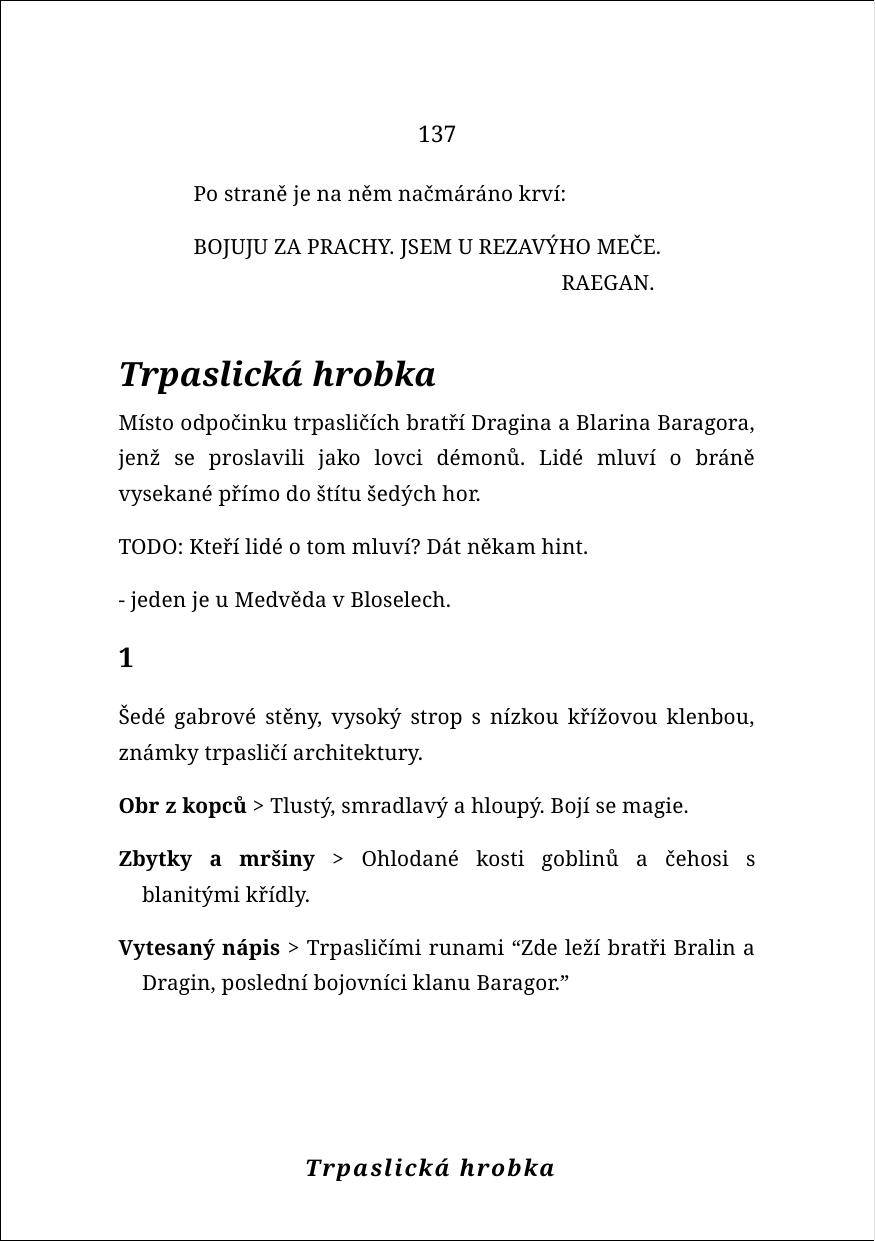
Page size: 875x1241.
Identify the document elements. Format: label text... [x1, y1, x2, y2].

text TODO: Kteří lidé o tom mluví? Dát někam hint. [118, 532, 756, 560]
text Vytesaný nápis > Trpasličími runami “Zde leží bratři Bralin a Dragin, poslední bojovníci klanu Baragor.” [118, 933, 756, 997]
text Zbytky a mršiny > Ohlodané kosti goblinů a čehosi s blanitými křídly. [118, 844, 756, 908]
list BOJUJU ZA PRACHY. JSEM U REZAVÝHO MEČE. RAEGAN. [156, 232, 756, 296]
text 1 [118, 638, 756, 675]
text Místo odpočinku trpasličích bratří Dragina a Blarina Baragora, jenž se proslavili jako lovci démonů. Lidé mluví o bráně vysekané přímo do štítu šedých hor. [118, 408, 756, 507]
subtitle Trpaslická hrobka [118, 351, 756, 396]
text Šedé gabrové stěny, vysoký strop s nízkou křížovou klenbou, známky trpasličí architektury. [118, 702, 756, 766]
text Obr z kopců > Tlustý, smradlavý a hloupý. Bojí se magie. [118, 791, 756, 819]
list Po straně je na něm načmáráno krví: [156, 179, 756, 207]
text - jeden je u Medvěda v Bloselech. [118, 585, 756, 614]
